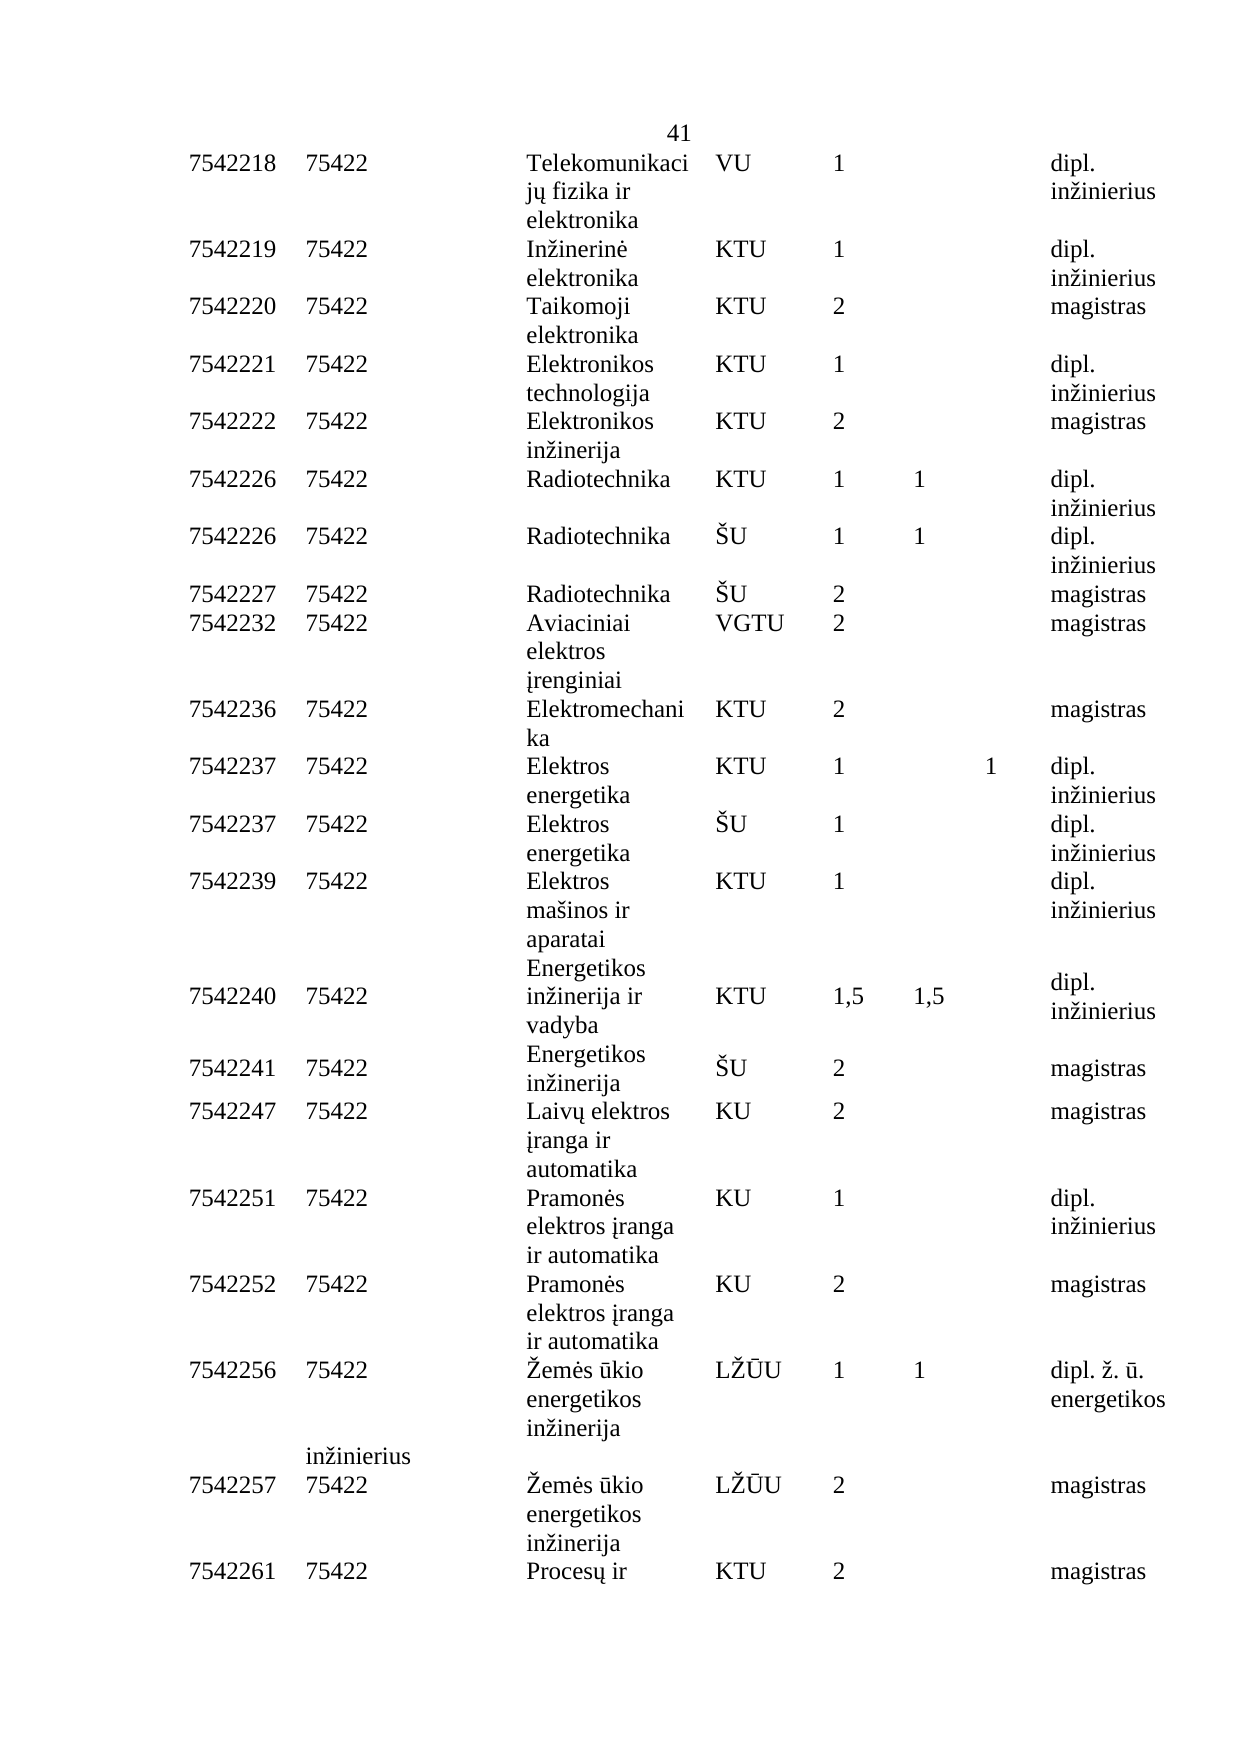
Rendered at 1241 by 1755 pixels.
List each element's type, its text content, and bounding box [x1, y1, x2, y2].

table_cell 7542237 [177, 809, 294, 866]
table_cell Elektros energetika [515, 751, 704, 809]
table_cell [1202, 1096, 1207, 1183]
table_cell [973, 1183, 1039, 1269]
table_cell 1 [821, 809, 902, 866]
table_cell [973, 1355, 1039, 1441]
table_cell dipl. inžinierius [1039, 148, 1197, 234]
table_cell 75422 [294, 1470, 515, 1556]
table_cell [1202, 148, 1207, 234]
table_cell 7542239 [177, 866, 294, 953]
table_cell Elektronikos inžinerija [515, 406, 704, 464]
table_cell Energetikos inžinerija [515, 1039, 704, 1096]
table_cell [821, 1441, 902, 1470]
table_cell LŽŪU [704, 1470, 821, 1556]
table_cell KTU [704, 866, 821, 953]
table_cell [902, 694, 973, 751]
table_cell [1202, 866, 1207, 953]
table_cell [1202, 1556, 1207, 1585]
table_cell 7542261 [177, 1556, 294, 1585]
table_cell [704, 1441, 821, 1470]
table_cell magistras [1039, 608, 1197, 694]
table_cell [973, 953, 1039, 1039]
table_cell 1 [821, 464, 902, 521]
table_cell [1197, 1441, 1202, 1470]
table_cell 75422 [294, 579, 515, 608]
table_cell VU [704, 148, 821, 234]
table_cell [1202, 234, 1207, 291]
table_cell [902, 1556, 973, 1585]
table_cell VGTU [704, 608, 821, 694]
table_cell magistras [1039, 579, 1197, 608]
table_cell [1197, 1556, 1202, 1585]
table_cell [902, 349, 973, 406]
table_cell [902, 234, 973, 291]
table_cell 75422 [294, 1556, 515, 1585]
table_cell [902, 866, 973, 953]
table_cell ŠU [704, 579, 821, 608]
table_cell 7542241 [177, 1039, 294, 1096]
table_cell Procesų ir [515, 1556, 704, 1585]
table_cell Telekomunikacijų fizika ir elektronika [515, 148, 704, 234]
table_cell KTU [704, 953, 821, 1039]
table_cell 1 [902, 1355, 973, 1441]
table_cell 75422 [294, 1269, 515, 1355]
table_cell 2 [821, 1470, 902, 1556]
table_cell KU [704, 1183, 821, 1269]
table_cell 7542256 [177, 1355, 294, 1441]
table_cell [1202, 291, 1207, 349]
table_cell 7542219 [177, 234, 294, 291]
table_cell 75422 [294, 1096, 515, 1183]
table_cell 1,5 [902, 953, 973, 1039]
table_cell [1202, 1470, 1207, 1556]
table_cell [902, 809, 973, 866]
table_cell [1197, 809, 1202, 866]
table_cell [902, 751, 973, 809]
table_cell [973, 148, 1039, 234]
table_cell KTU [704, 694, 821, 751]
table_cell Žemės ūkio energetikos inžinerija [515, 1470, 704, 1556]
table_cell [902, 1096, 973, 1183]
table_cell [1202, 608, 1207, 694]
table_cell LŽŪU [704, 1355, 821, 1441]
table_cell [973, 866, 1039, 953]
table_cell dipl. inžinierius [1039, 464, 1197, 521]
table_cell 1 [821, 751, 902, 809]
table_cell [1197, 1269, 1202, 1355]
table_cell 2 [821, 579, 902, 608]
table_cell [973, 521, 1039, 579]
table_cell [973, 1096, 1039, 1183]
table_cell [1197, 406, 1202, 464]
table_cell magistras [1039, 1470, 1197, 1556]
table_cell [1197, 579, 1202, 608]
table_cell [1202, 1441, 1207, 1470]
table_cell 75422 [294, 521, 515, 579]
table_cell KTU [704, 291, 821, 349]
table_cell 7542247 [177, 1096, 294, 1183]
table_cell [973, 1269, 1039, 1355]
table_cell 2 [821, 1096, 902, 1183]
table_cell 2 [821, 291, 902, 349]
table_cell [973, 694, 1039, 751]
table_cell magistras [1039, 1269, 1197, 1355]
table_cell 75422 [294, 349, 515, 406]
table_cell [1202, 1269, 1207, 1355]
table_cell [973, 1470, 1039, 1556]
table_cell [1197, 291, 1202, 349]
table_cell 7542221 [177, 349, 294, 406]
table_cell 1,5 [821, 953, 902, 1039]
table_cell [1039, 1441, 1197, 1470]
table_cell 2 [821, 1039, 902, 1096]
table_cell ŠU [704, 1039, 821, 1096]
table_cell [1202, 694, 1207, 751]
table_cell magistras [1039, 1039, 1197, 1096]
table_cell dipl. inžinierius [1039, 809, 1197, 866]
table_cell [1202, 809, 1207, 866]
table_cell magistras [1039, 1556, 1197, 1585]
table_cell 2 [821, 1269, 902, 1355]
table_cell [902, 608, 973, 694]
table_cell [1197, 1183, 1202, 1269]
table_cell [1197, 521, 1202, 579]
table_cell [973, 579, 1039, 608]
table_cell 75422 [294, 866, 515, 953]
table_cell 7542226 [177, 464, 294, 521]
table_cell 7542226 [177, 521, 294, 579]
table_cell [1197, 751, 1202, 809]
table_cell 1 [821, 521, 902, 579]
table_cell magistras [1039, 291, 1197, 349]
table_cell 1 [973, 751, 1039, 809]
table_cell Elektronikos technologija [515, 349, 704, 406]
table_cell 75422 [294, 694, 515, 751]
table_cell 7542227 [177, 579, 294, 608]
table_cell 7542236 [177, 694, 294, 751]
table_cell [902, 1183, 973, 1269]
table_cell KU [704, 1269, 821, 1355]
table_cell [1202, 464, 1207, 521]
table_cell [973, 349, 1039, 406]
table_cell dipl. inžinierius [1039, 1183, 1197, 1269]
table_cell 75422 [294, 608, 515, 694]
table_cell [973, 234, 1039, 291]
table_cell 1 [821, 148, 902, 234]
table_cell [177, 1441, 294, 1470]
table_cell [973, 406, 1039, 464]
table_cell magistras [1039, 694, 1197, 751]
table_cell 75422 [294, 751, 515, 809]
table_cell [1197, 1355, 1202, 1441]
table_cell Pramonės elektros įranga ir automatika [515, 1183, 704, 1269]
table_cell 7542222 [177, 406, 294, 464]
table_cell [1202, 1039, 1207, 1096]
table_cell ŠU [704, 809, 821, 866]
table_cell dipl. inžinierius [1039, 521, 1197, 579]
table_cell 75422 [294, 406, 515, 464]
table_cell 75422 [294, 234, 515, 291]
table_cell [1202, 521, 1207, 579]
table_cell [1197, 148, 1202, 234]
table_cell [1202, 1183, 1207, 1269]
table_cell 75422 [294, 809, 515, 866]
table_cell magistras [1039, 406, 1197, 464]
table_cell Radiotechnika [515, 521, 704, 579]
table_cell 7542237 [177, 751, 294, 809]
table_cell 2 [821, 608, 902, 694]
table_cell 1 [821, 866, 902, 953]
table_cell [1197, 349, 1202, 406]
table_cell [1197, 1096, 1202, 1183]
table_cell Pramonės elektros įranga ir automatika [515, 1269, 704, 1355]
table_cell [973, 608, 1039, 694]
table_cell Aviaciniai elektros įrenginiai [515, 608, 704, 694]
table_cell 7542220 [177, 291, 294, 349]
table_cell 1 [902, 464, 973, 521]
table_cell KTU [704, 1556, 821, 1585]
table_cell Taikomoji elektronika [515, 291, 704, 349]
table_cell KTU [704, 751, 821, 809]
table_cell 7542232 [177, 608, 294, 694]
table_cell 1 [821, 234, 902, 291]
table_cell dipl. inžinierius [1039, 751, 1197, 809]
table_cell [1197, 1039, 1202, 1096]
table_cell [902, 148, 973, 234]
table_cell 75422 [294, 464, 515, 521]
table_cell [1197, 866, 1202, 953]
table_cell 2 [821, 694, 902, 751]
table_cell 2 [821, 406, 902, 464]
table_cell [1197, 694, 1202, 751]
table_cell [902, 291, 973, 349]
table_cell [973, 464, 1039, 521]
table_cell dipl. ž. ū. energetikos [1039, 1355, 1197, 1441]
table_cell [1197, 608, 1202, 694]
table_cell dipl. inžinierius [1039, 866, 1197, 953]
table_cell 7542218 [177, 148, 294, 234]
table_cell 7542252 [177, 1269, 294, 1355]
table_cell [973, 291, 1039, 349]
table_cell [1202, 406, 1207, 464]
table_cell [973, 1039, 1039, 1096]
table_cell ŠU [704, 521, 821, 579]
table_cell [1202, 349, 1207, 406]
table_cell KU [704, 1096, 821, 1183]
table_cell [902, 1039, 973, 1096]
table_cell [1202, 751, 1207, 809]
table_cell 75422 [294, 953, 515, 1039]
table_cell [902, 406, 973, 464]
table_cell [973, 1441, 1039, 1470]
table_cell dipl. inžinierius [1039, 234, 1197, 291]
table_cell Inžinerinė elektronika [515, 234, 704, 291]
table_cell 1 [902, 521, 973, 579]
table_cell [902, 1441, 973, 1470]
table_cell [902, 1269, 973, 1355]
table_cell 75422 [294, 1355, 515, 1441]
table_cell [1197, 234, 1202, 291]
table_cell KTU [704, 234, 821, 291]
table_cell [902, 579, 973, 608]
table_cell 1 [821, 349, 902, 406]
table_cell KTU [704, 349, 821, 406]
table_cell Elektromechanika [515, 694, 704, 751]
table_cell [1197, 1470, 1202, 1556]
table_cell [1202, 953, 1207, 1039]
table_cell 2 [821, 1556, 902, 1585]
table_cell Radiotechnika [515, 464, 704, 521]
table_cell [1202, 579, 1207, 608]
table_cell [515, 1441, 704, 1470]
table_cell Radiotechnika [515, 579, 704, 608]
table_cell dipl. inžinierius [1039, 349, 1197, 406]
table_cell inžinierius [294, 1441, 515, 1470]
table_cell 75422 [294, 1039, 515, 1096]
table_cell [973, 1556, 1039, 1585]
table_cell 1 [821, 1355, 902, 1441]
table_cell [1202, 1355, 1207, 1441]
table_cell Elektros energetika [515, 809, 704, 866]
table_cell 7542240 [177, 953, 294, 1039]
table_cell Energetikos inžinerija ir vadyba [515, 953, 704, 1039]
table_cell dipl. inžinierius [1039, 953, 1197, 1039]
table_cell 75422 [294, 291, 515, 349]
table_cell [973, 809, 1039, 866]
table_cell 1 [821, 1183, 902, 1269]
table_cell 7542251 [177, 1183, 294, 1269]
table_cell 75422 [294, 1183, 515, 1269]
table_cell [902, 1470, 973, 1556]
table_cell [1197, 953, 1202, 1039]
table_cell KTU [704, 464, 821, 521]
table_cell Žemės ūkio energetikos inžinerija [515, 1355, 704, 1441]
table_cell KTU [704, 406, 821, 464]
table_cell 7542257 [177, 1470, 294, 1556]
table_cell Laivų elektros įranga ir automatika [515, 1096, 704, 1183]
table_cell Elektros mašinos ir aparatai [515, 866, 704, 953]
table_cell magistras [1039, 1096, 1197, 1183]
table_cell 75422 [294, 148, 515, 234]
table_cell [1197, 464, 1202, 521]
